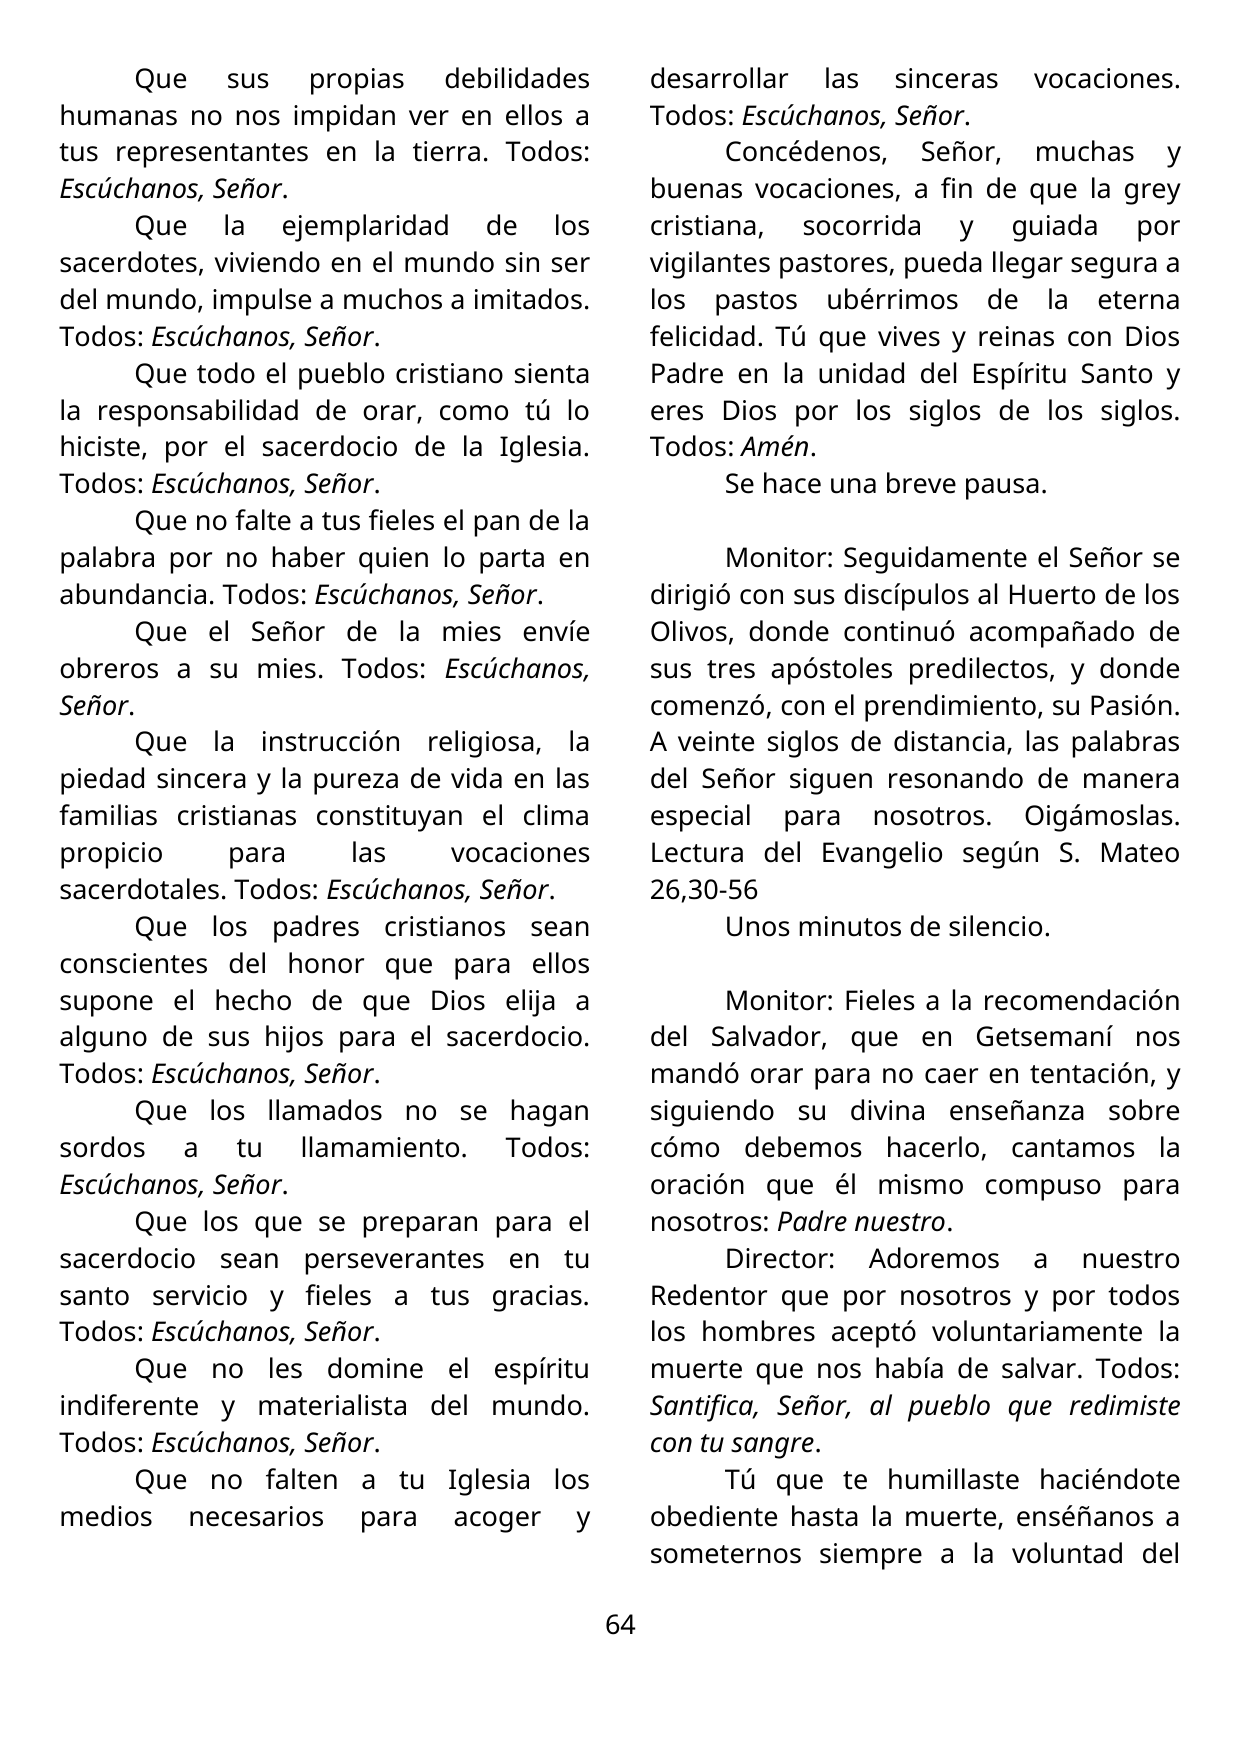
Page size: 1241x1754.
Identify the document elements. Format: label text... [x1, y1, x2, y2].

subtitle Director: Adoremos a nuestro Redentor que por nosotros y por todos los hombres aceptó voluntariamente la muerte que nos había de salvar. Todos: Santifica, Señor, al pueblo que redimiste con tu sangre. [649, 1239, 1181, 1460]
subtitle Que la instrucción religiosa, la piedad sincera y la pureza de vida en las familias cristianas constituyan el clima propicio para las vocaciones sacerdotales. Todos: Escúchanos, Señor. [59, 723, 591, 907]
subtitle desarrollar las sinceras vocaciones. Todos: Escúchanos, Señor. [649, 59, 1181, 133]
subtitle Que no les domine el espíritu indiferente y materialista del mundo. Todos: Escúchanos, Señor. [59, 1350, 591, 1460]
subtitle Que los padres cristianos sean conscientes del honor que para ellos supone el hecho de que Dios elija a alguno de sus hijos para el sacerdocio. Todos: Escúchanos, Señor. [59, 907, 591, 1092]
subtitle Que los que se preparan para el sacerdocio sean perseverantes en tu santo servicio y fieles a tus gracias. Todos: Escúchanos, Señor. [59, 1202, 591, 1350]
subtitle Tú que te humillaste haciéndote obediente hasta la muerte, enséñanos a someternos siempre a la voluntad del [649, 1460, 1181, 1571]
subtitle Monitor: Fieles a la recomendación del Salvador, que en Getsemaní nos mandó orar para no caer en tentación, y siguiendo su divina enseñanza sobre cómo debemos hacerlo, cantamos la oración que él mismo compuso para nosotros: Padre nuestro. [649, 981, 1181, 1239]
subtitle Monitor: Seguidamente el Señor se dirigió con sus discípulos al Huerto de los Olivos, donde continuó acompañado de sus tres apóstoles predilectos, y donde comenzó, con el prendimiento, su Pasión. A veinte siglos de distancia, las palabras del Señor siguen resonando de manera especial para nosotros. Oigámoslas. Lectura del Evangelio según S. Mateo 26,30-56 [649, 538, 1181, 907]
subtitle Que todo el pueblo cristiano sienta la responsabilidad de orar, como tú lo hiciste, por el sacerdocio de la Iglesia. Todos: Escúchanos, Señor. [59, 354, 591, 502]
subtitle Unos minutos de silencio. [649, 907, 1181, 944]
subtitle Que sus propias debilidades humanas no nos impidan ver en ellos a tus representantes en la tierra. Todos: Escúchanos, Señor. [59, 59, 591, 207]
subtitle Se hace una breve pausa. [649, 465, 1181, 502]
subtitle Que no falte a tus fieles el pan de la palabra por no haber quien lo parta en abundancia. Todos: Escúchanos, Señor. [59, 502, 591, 612]
subtitle Que los llamados no se hagan sordos a tu llamamiento. Todos: Escúchanos, Señor. [59, 1092, 591, 1202]
subtitle Que el Señor de la mies envíe obreros a su mies. Todos: Escúchanos, Señor. [59, 612, 591, 723]
subtitle Concédenos, Señor, muchas y buenas vocaciones, a fin de que la grey cristiana, socorrida y guiada por vigilantes pastores, pueda llegar segura a los pastos ubérrimos de la eterna felicidad. Tú que vives y reinas con Dios Padre en la unidad del Espíritu Santo y eres Dios por los siglos de los siglos. Todos: Amén. [649, 133, 1181, 465]
subtitle Que no falten a tu Iglesia los medios necesarios para acoger y [59, 1460, 591, 1534]
subtitle Que la ejemplaridad de los sacerdotes, viviendo en el mundo sin ser del mundo, impulse a muchos a imitados. Todos: Escúchanos, Señor. [59, 207, 591, 354]
